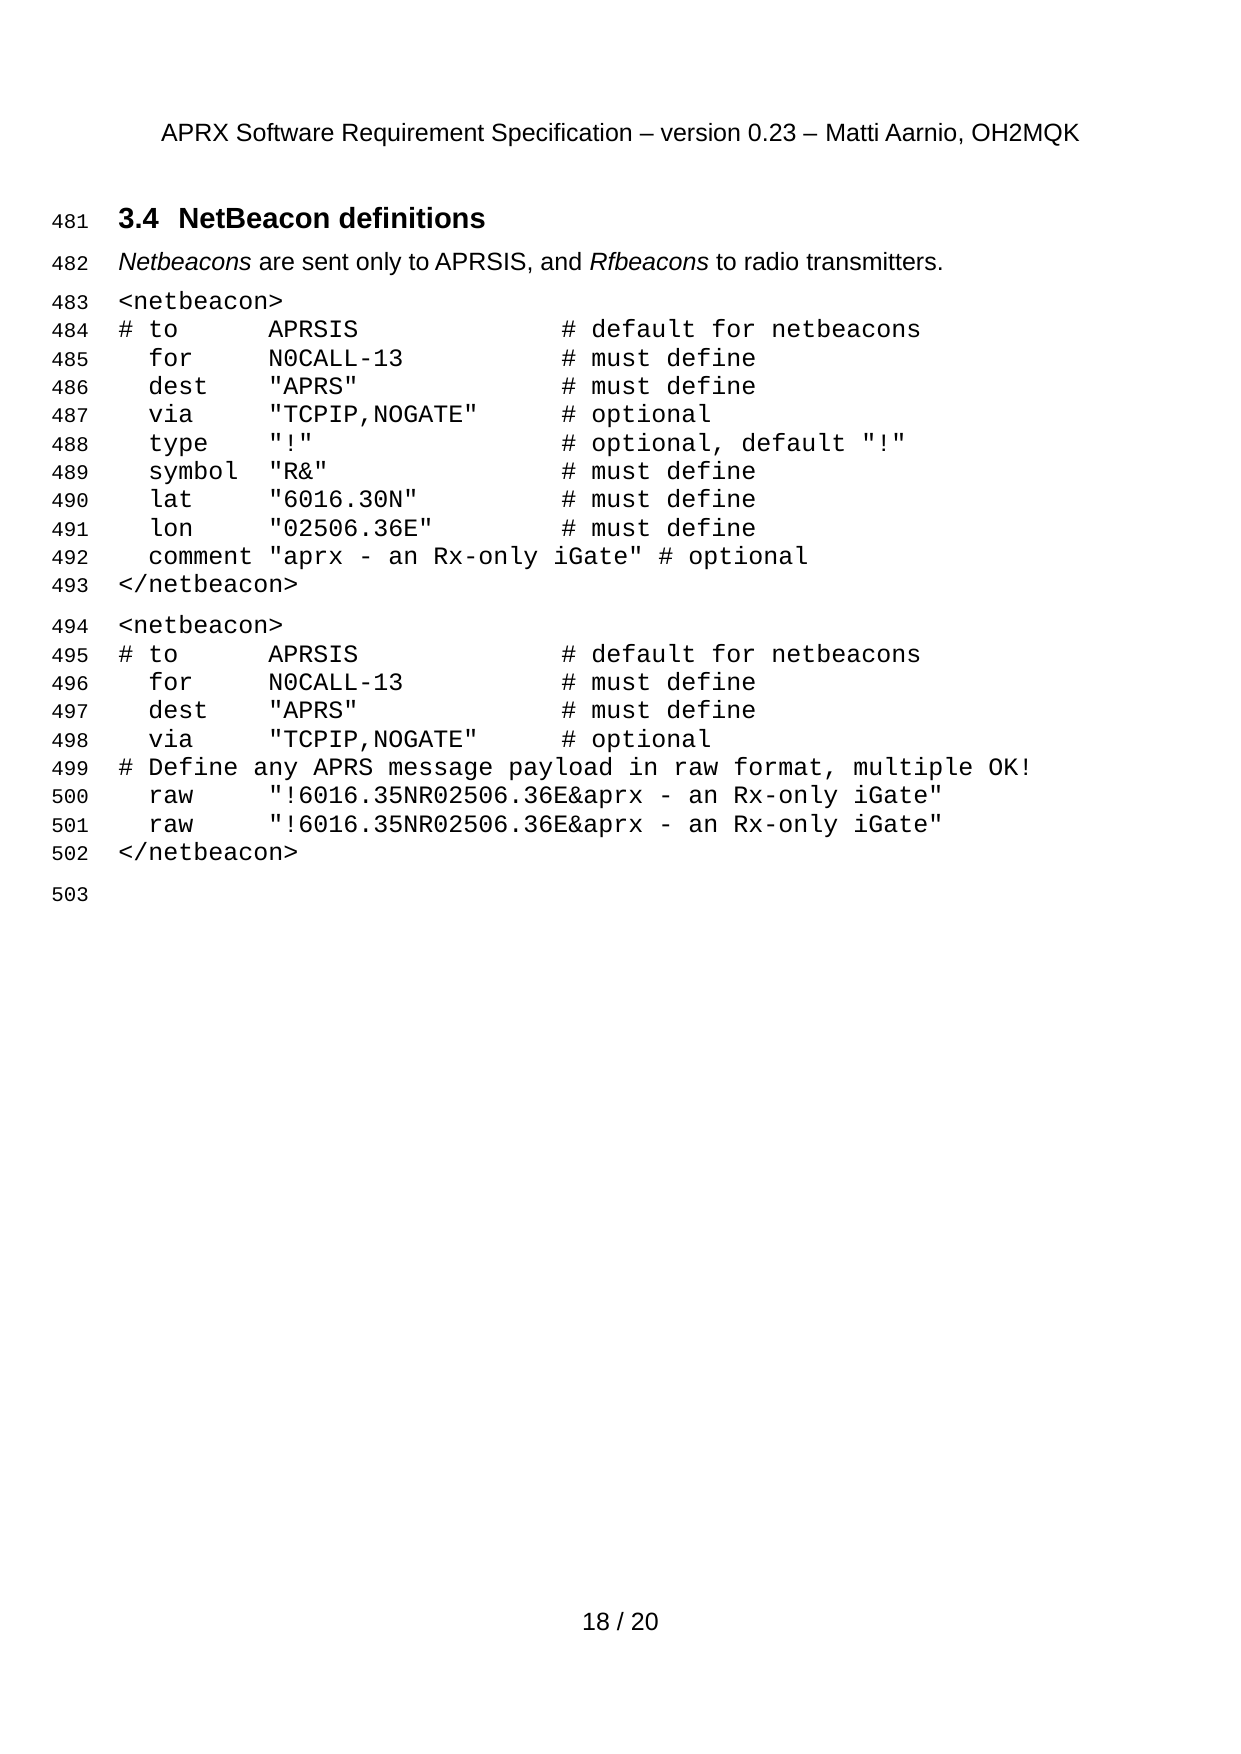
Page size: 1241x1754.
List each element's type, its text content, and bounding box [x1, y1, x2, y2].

subtitle NetBeacon definitions [118, 201, 1122, 235]
text <netbeacon> # to APRSIS # default for netbeacons for N0CALL-13 # must define dest "APRS" # must define via "TCPIP,NOGATE" # optional type "!" # optional, default "!" symbol "R&" # must define lat "6016.30N" # must define lon "02506.36E" # must define comment "aprx - an Rx-only iGate" # optional </netbeacon> [118, 289, 1122, 600]
text <netbeacon> # to APRSIS # default for netbeacons for N0CALL-13 # must define dest "APRS" # must define via "TCPIP,NOGATE" # optional # Define any APRS message payload in raw format, multiple OK! raw "!6016.35NR02506.36E&aprx - an Rx-only iGate" raw "!6016.35NR02506.36E&aprx - an Rx-only iGate" </netbeacon> [118, 613, 1122, 868]
text Netbeacons are sent only to APRSIS, and Rfbeacons to radio transmitters. [118, 247, 1122, 276]
